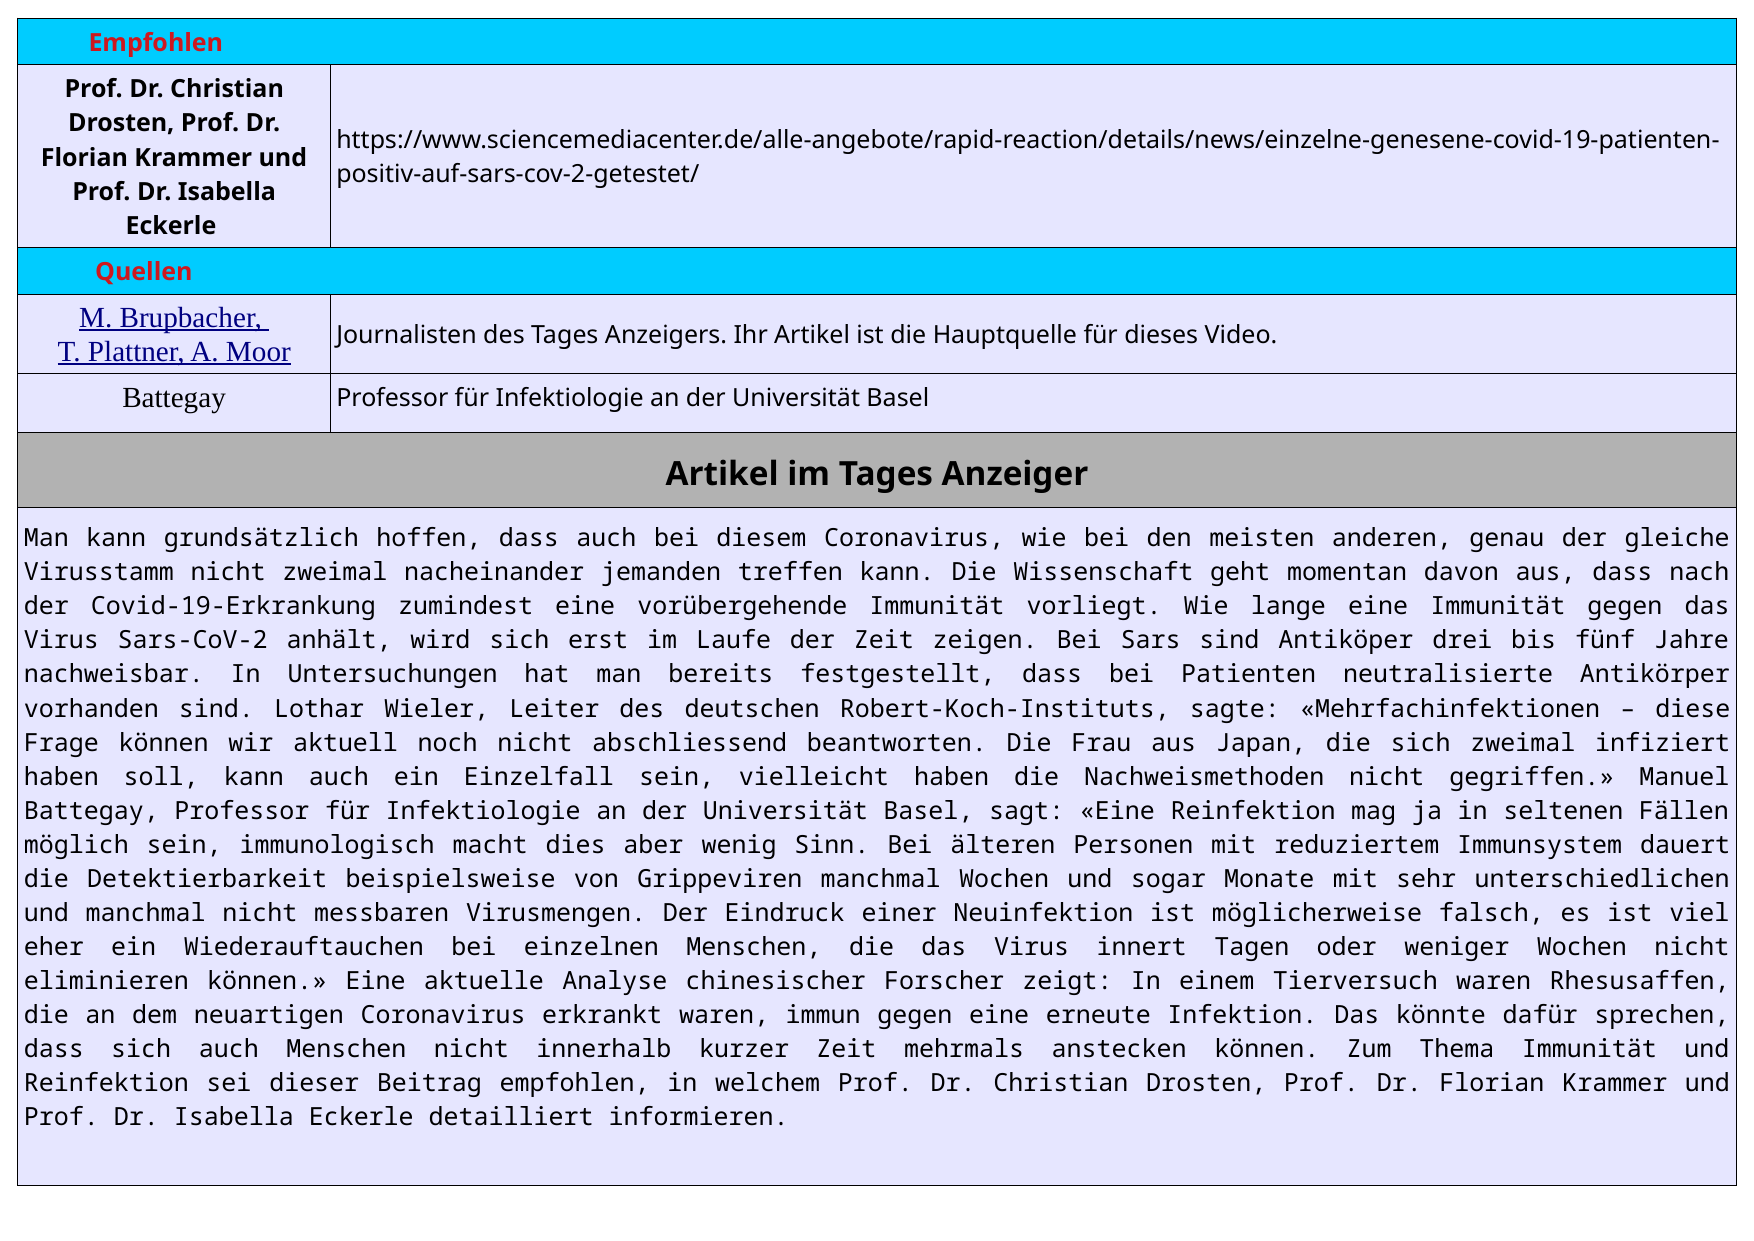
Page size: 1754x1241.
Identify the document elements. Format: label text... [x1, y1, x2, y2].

table_cell Battegay [18, 374, 330, 432]
table_cell Empfohlen [18, 19, 1736, 64]
table_cell Quellen [18, 248, 1736, 294]
table_cell M. Brupbacher, T. Plattner, A. Moor [18, 295, 330, 373]
table_cell Journalisten des Tages Anzeigers. Ihr Artikel ist die Hauptquelle für dieses Video. [331, 295, 1736, 373]
table_cell Man kann grundsätzlich hoffen, dass auch bei diesem Coronavirus, wie bei den meisten anderen, genau der gleiche Virusstamm nicht zweimal nacheinander jemanden treffen kann. Die Wissenschaft geht momentan davon aus, dass nach der Covid-19-Erkrankung zumindest eine vorübergehende Immunität vorliegt. Wie lange eine Immunität gegen das Virus Sars-CoV-2 anhält, wird sich erst im Laufe der Zeit zeigen. Bei Sars sind Antiköper drei bis fünf Jahre nachweisbar. In Untersuchungen hat man bereits festgestellt, dass bei Patienten neutralisierte Antikörper vorhanden sind. Lothar Wieler, Leiter des deutschen Robert-Koch-Instituts, sagte: «Mehrfachinfektionen – diese Frage können wir aktuell noch nicht abschliessend beantworten. Die Frau aus Japan, die sich zweimal infiziert haben soll, kann auch ein Einzelfall sein, vielleicht haben die Nachweismethoden nicht gegriffen.» Manuel Battegay, Professor für Infektiologie an der Universität Basel, sagt: «Eine Reinfektion mag ja in seltenen Fällen möglich sein, immunologisch macht dies aber wenig Sinn. Bei älteren Personen mit reduziertem Immunsystem dauert die Detektierbarkeit beispielsweise von Grippeviren manchmal Wochen und sogar Monate mit sehr unterschiedlichen und manchmal nicht messbaren Virusmengen. Der Eindruck einer Neuinfektion ist möglicherweise falsch, es ist viel eher ein Wiederauftauchen bei einzelnen Menschen, die das Virus innert Tagen oder weniger Wochen nicht eliminieren können.» Eine aktuelle Analyse chinesischer Forscher zeigt: In einem Tierversuch waren Rhesusaffen, die an dem neuartigen Coronavirus erkrankt waren, immun gegen eine erneute Infektion. Das könnte dafür sprechen, dass sich auch Menschen nicht innerhalb kurzer Zeit mehrmals anstecken können. Zum Thema Immunität und Reinfektion sei dieser Beitrag empfohlen, in welchem Prof. Dr. Christian Drosten, Prof. Dr. Florian Krammer und Prof. Dr. Isabella Eckerle detailliert informieren. [18, 508, 1736, 1185]
table_cell Artikel im Tages Anzeiger [18, 433, 1736, 507]
table_cell https://www.sciencemediacenter.de/alle-angebote/rapid-reaction/details/news/einzelne-genesene-covid-19-patienten-positiv-auf-sars-cov-2-getestet/ [331, 65, 1736, 247]
table_cell Professor für Infektiologie an der Universität Basel [331, 374, 1736, 432]
table_cell Prof. Dr. Christian Drosten, Prof. Dr. Florian Krammer und Prof. Dr. Isabella Eckerle [18, 65, 330, 247]
